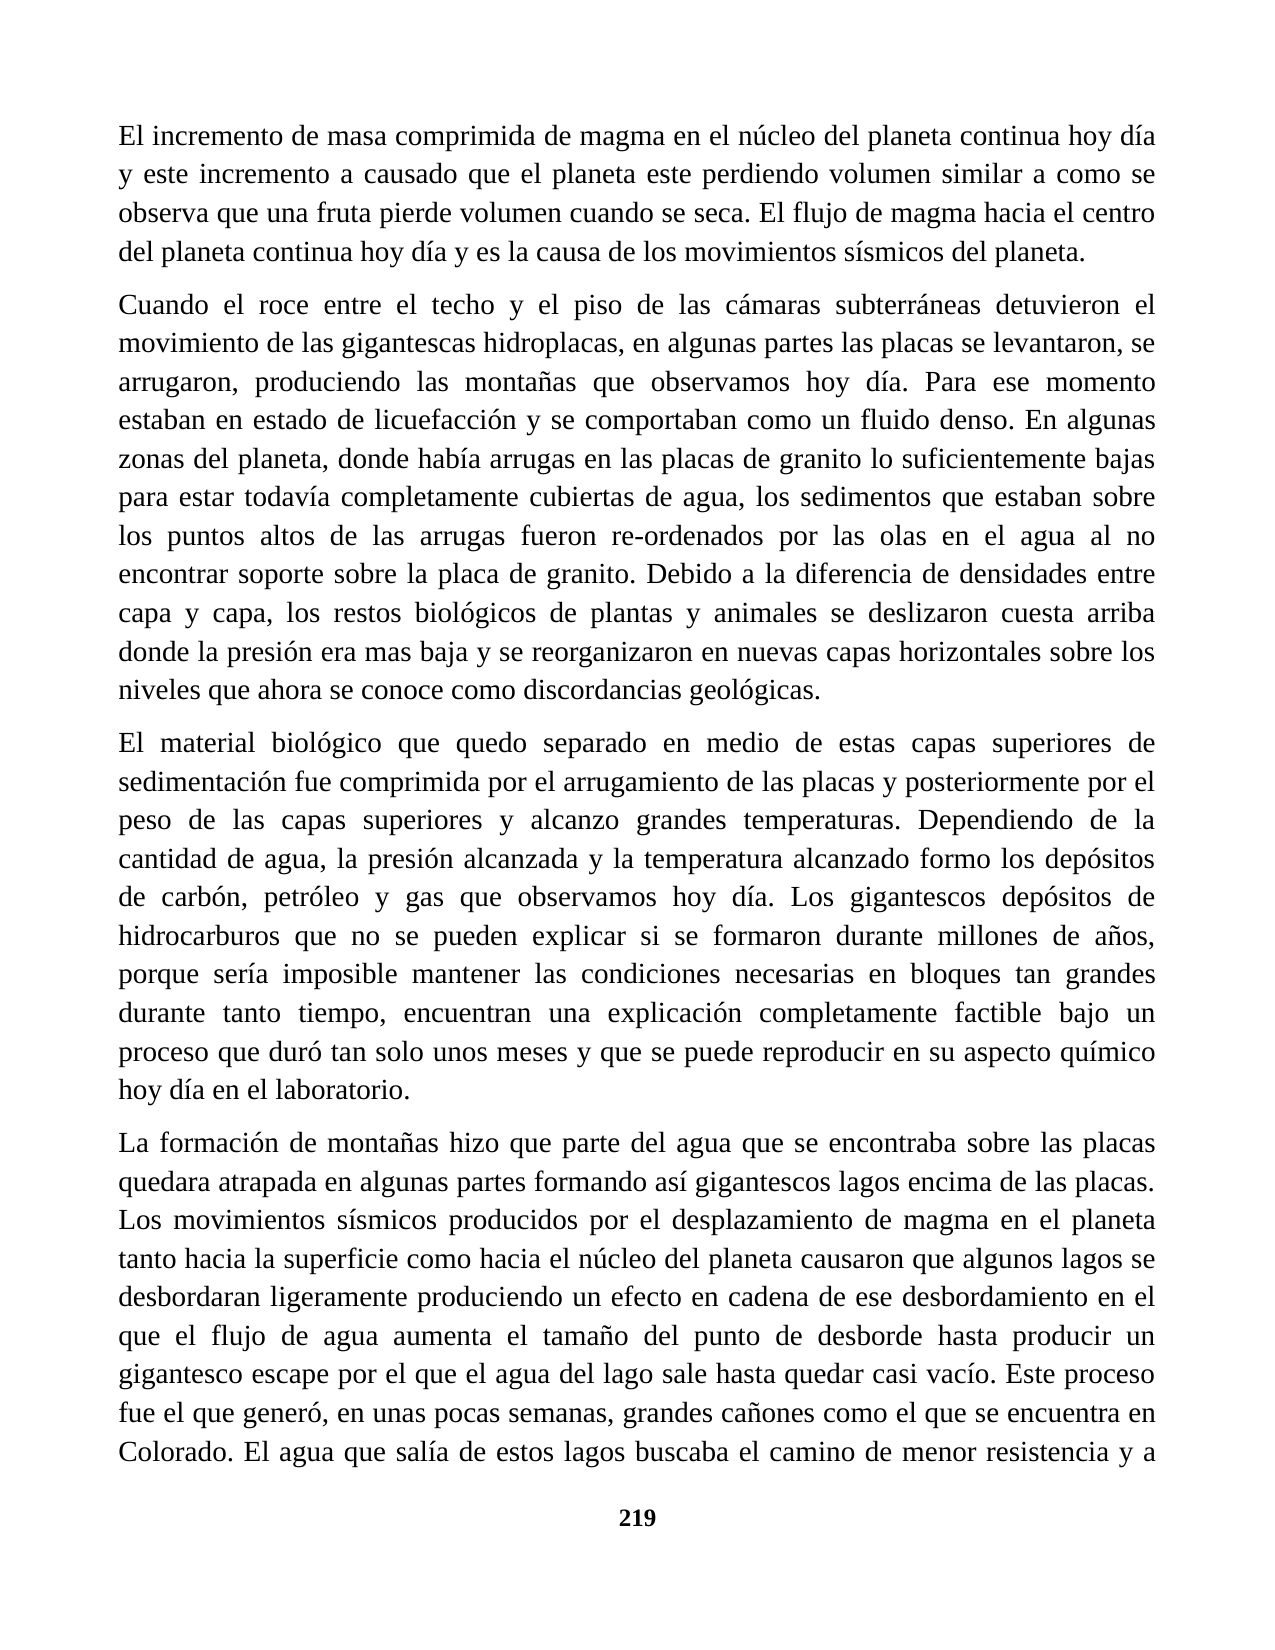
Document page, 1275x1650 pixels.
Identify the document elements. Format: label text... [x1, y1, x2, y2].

text El material biológico que quedo separado en medio de estas capas superiores de sedimentación fue comprimida por el arrugamiento de las placas y posteriormente por el peso de las capas superiores y alcanzo grandes temperaturas. Dependiendo de la cantidad de agua, la presión alcanzada y la temperatura alcanzado formo los depósitos de carbón, petróleo y gas que observamos hoy día. Los gigantescos depósitos de hidrocarburos que no se pueden explicar si se formaron durante millones de años, porque sería imposible mantener las condiciones necesarias en bloques tan grandes durante tanto tiempo, encuentran una explicación completamente factible bajo un proceso que duró tan solo unos meses y que se puede reproducir en su aspecto químico hoy día en el laboratorio. [118, 725, 1157, 1106]
text Cuando el roce entre el techo y el piso de las cámaras subterráneas detuvieron el movimiento de las gigantescas hidroplacas, en algunas partes las placas se levantaron, se arrugaron, produciendo las montañas que observamos hoy día. Para ese momento estaban en estado de licuefacción y se comportaban como un fluido denso. En algunas zonas del planeta, donde había arrugas en las placas de granito lo suficientemente bajas para estar todavía completamente cubiertas de agua, los sedimentos que estaban sobre los puntos altos de las arrugas fueron re-ordenados por las olas en el agua al no encontrar soporte sobre la placa de granito. Debido a la diferencia de densidades entre capa y capa, los restos biológicos de plantas y animales se deslizaron cuesta arriba donde la presión era mas baja y se reorganizaron en nuevas capas horizontales sobre los niveles que ahora se conoce como discordancias geológicas. [118, 287, 1157, 706]
text El incremento de masa comprimida de magma en el núcleo del planeta continua hoy día y este incremento a causado que el planeta este perdiendo volumen similar a como se observa que una fruta pierde volumen cuando se seca. El flujo de magma hacia el centro del planeta continua hoy día y es la causa de los movimientos sísmicos del planeta. [118, 118, 1157, 267]
text La formación de montañas hizo que parte del agua que se encontraba sobre las placas quedara atrapada en algunas partes formando así gigantescos lagos encima de las placas. Los movimientos sísmicos producidos por el desplazamiento de magma en el planeta tanto hacia la superficie como hacia el núcleo del planeta causaron que algunos lagos se desbordaran ligeramente produciendo un efecto en cadena de ese desbordamiento en el que el flujo de agua aumenta el tamaño del punto de desborde hasta producir un gigantesco escape por el que el agua del lago sale hasta quedar casi vacío. Este proceso fue el que generó, en unas pocas semanas, grandes cañones como el que se encuentra en Colorado. El agua que salía de estos lagos buscaba el camino de menor resistencia y a [118, 1125, 1157, 1467]
